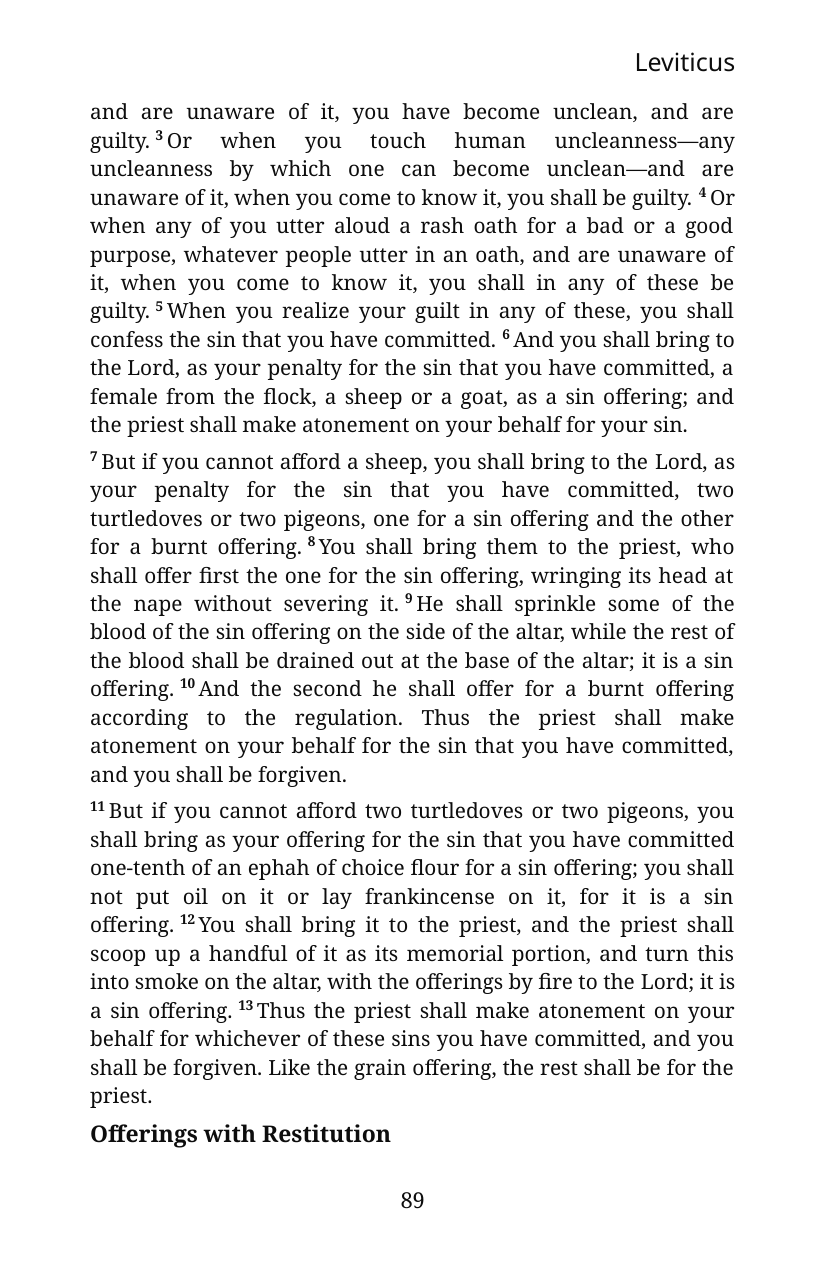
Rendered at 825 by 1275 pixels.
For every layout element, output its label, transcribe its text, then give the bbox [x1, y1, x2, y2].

text and are unaware of it, you have become unclean, and are guilty. 3 Or when you touch human uncleanness—any uncleanness by which one can become unclean—and are unaware of it, when you come to know it, you shall be guilty. 4 Or when any of you utter aloud a rash oath for a bad or a good purpose, whatever people utter in an oath, and are unaware of it, when you come to know it, you shall in any of these be guilty. 5 When you realize your guilt in any of these, you shall confess the sin that you have committed. 6 And you shall bring to the Lord, as your penalty for the sin that you have committed, a female from the flock, a sheep or a goat, as a sin offering; and the priest shall make atonement on your behalf for your sin. [90, 97, 735, 439]
text 11 But if you cannot afford two turtledoves or two pigeons, you shall bring as your offering for the sin that you have committed one-tenth of an ephah of choice flour for a sin offering; you shall not put oil on it or lay frankincense on it, for it is a sin offering. 12 You shall bring it to the priest, and the priest shall scoop up a handful of it as its memorial portion, and turn this into smoke on the altar, with the offerings by fire to the Lord; it is a sin offering. 13 Thus the priest shall make atonement on your behalf for whichever of these sins you have committed, and you shall be forgiven. Like the grain offering, the rest shall be for the priest. [90, 797, 735, 1109]
text Offerings with Restitution [90, 1118, 735, 1149]
text 7 But if you cannot afford a sheep, you shall bring to the Lord, as your penalty for the sin that you have committed, two turtledoves or two pigeons, one for a sin offering and the other for a burnt offering. 8 You shall bring them to the priest, who shall offer first the one for the sin offering, wringing its head at the nape without severing it. 9 He shall sprinkle some of the blood of the sin offering on the side of the altar, while the rest of the blood shall be drained out at the base of the altar; it is a sin offering. 10 And the second he shall offer for a burnt offering according to the regulation. Thus the priest shall make atonement on your behalf for the sin that you have committed, and you shall be forgiven. [90, 447, 735, 788]
